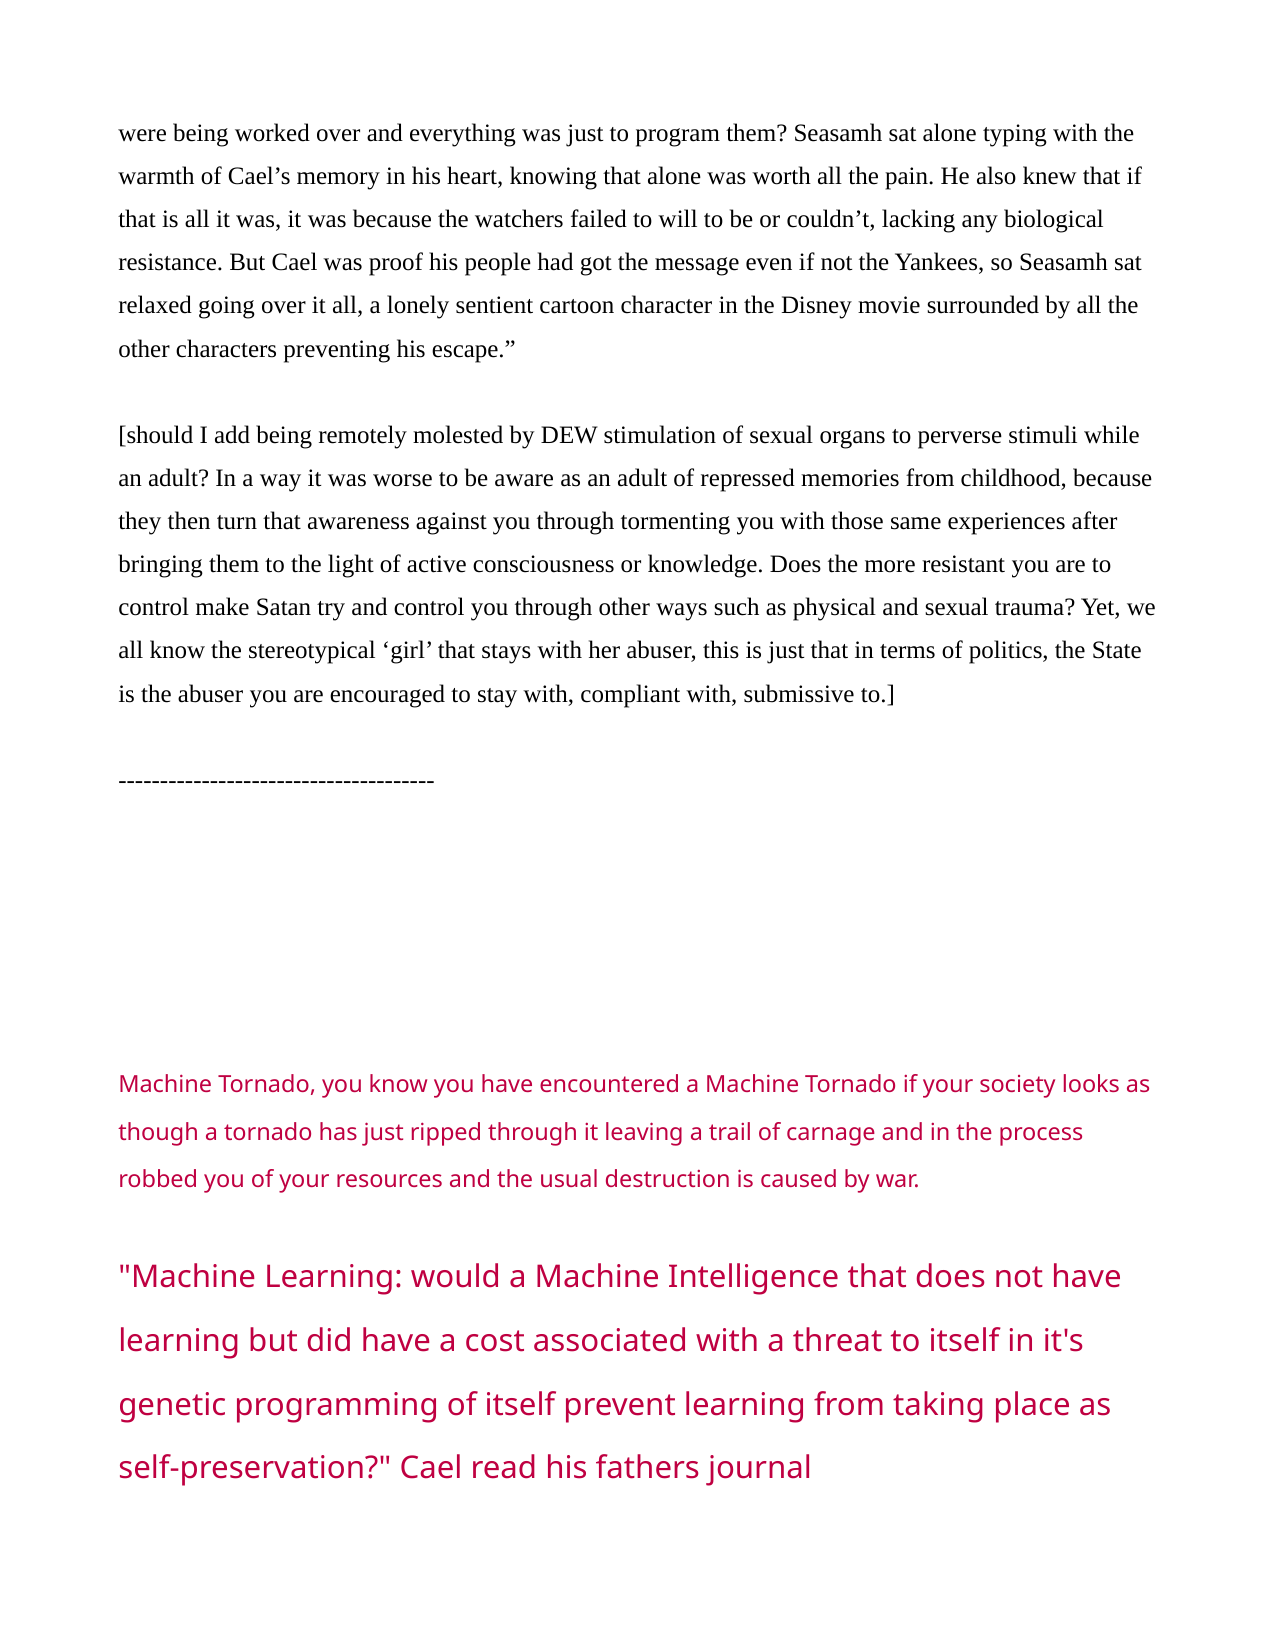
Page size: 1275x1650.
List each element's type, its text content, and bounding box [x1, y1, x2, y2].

text [should I add being remotely molested by DEW stimulation of sexual organs to perverse stimuli while an adult? In a way it was worse to be aware as an adult of repressed memories from childhood, because they then turn that awareness against you through tormenting you with those same experiences after bringing them to the light of active consciousness or knowledge. Does the more resistant you are to control make Satan try and control you through other ways such as physical and sexual trauma? Yet, we all know the stereotypical ‘girl’ that stays with her abuser, this is just that in terms of politics, the State is the abuser you are encouraged to stay with, compliant with, submissive to.] -------------------------------------- [118, 420, 1157, 1009]
text Machine Tornado, you know you have encountered a Machine Tornado if your society looks as though a tornado has just ripped through it leaving a trail of carnage and in the process robbed you of your resources and the usual destruction is caused by war. [118, 1067, 1157, 1195]
text were being worked over and everything was just to program them? Seasamh sat alone typing with the warmth of Cael’s memory in his heart, knowing that alone was worth all the pain. He also knew that if that is all it was, it was because the watchers failed to will to be or couldn’t, lacking any biological resistance. But Cael was proof his people had got the message even if not the Yankees, so Seasamh sat relaxed going over it all, a lonely sentient cartoon character in the Disney movie surrounded by all the other characters preventing his escape.” [118, 118, 1157, 362]
text "Machine Learning: would a Machine Intelligence that does not have learning but did have a cost associated with a threat to itself in it's genetic programming of itself prevent learning from taking place as self-preservation?" Cael read his fathers journal [118, 1254, 1157, 1488]
